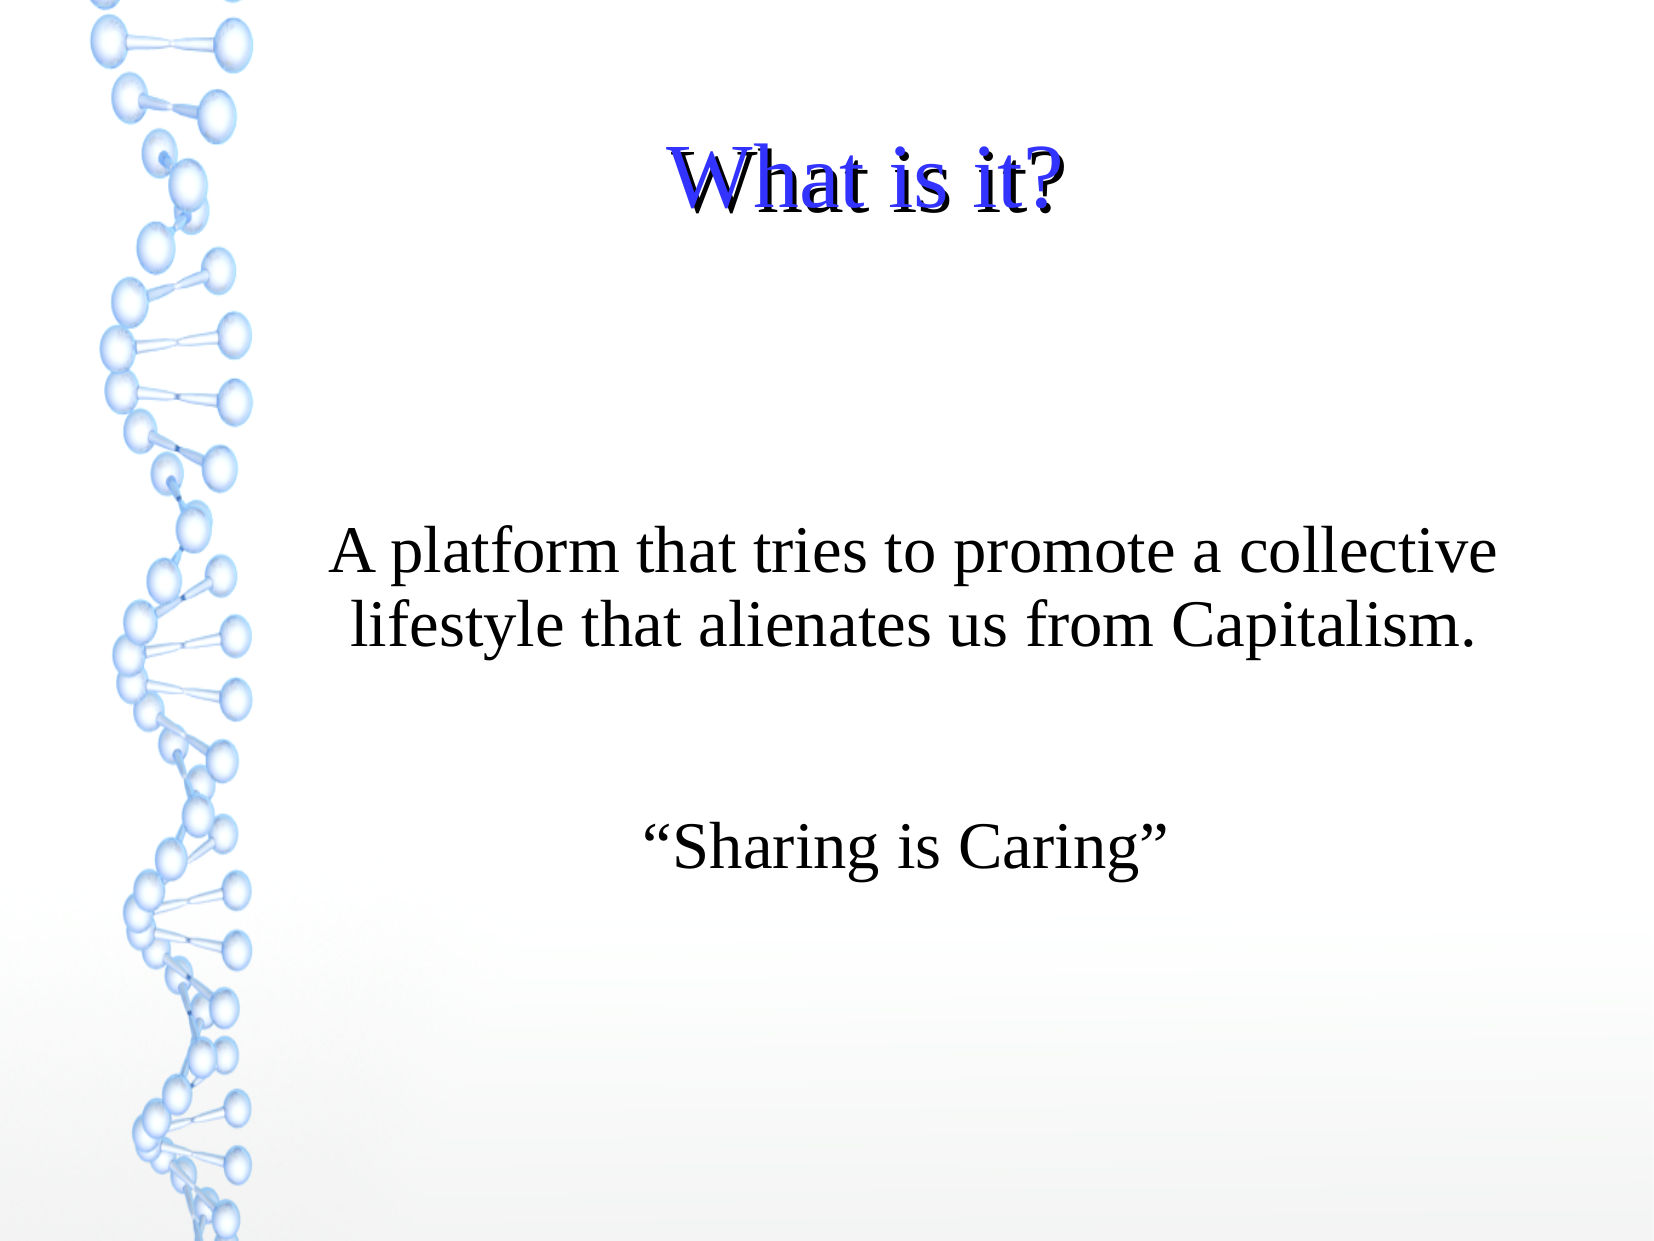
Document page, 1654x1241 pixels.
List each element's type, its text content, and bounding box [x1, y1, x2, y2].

title What is it? [201, 125, 1531, 331]
subtitle A platform that tries to promote a collective lifestyle that alienates us from Capitalism. “Sharing is Caring” [240, 225, 1591, 1171]
picture [0, 0, 1654, 1241]
